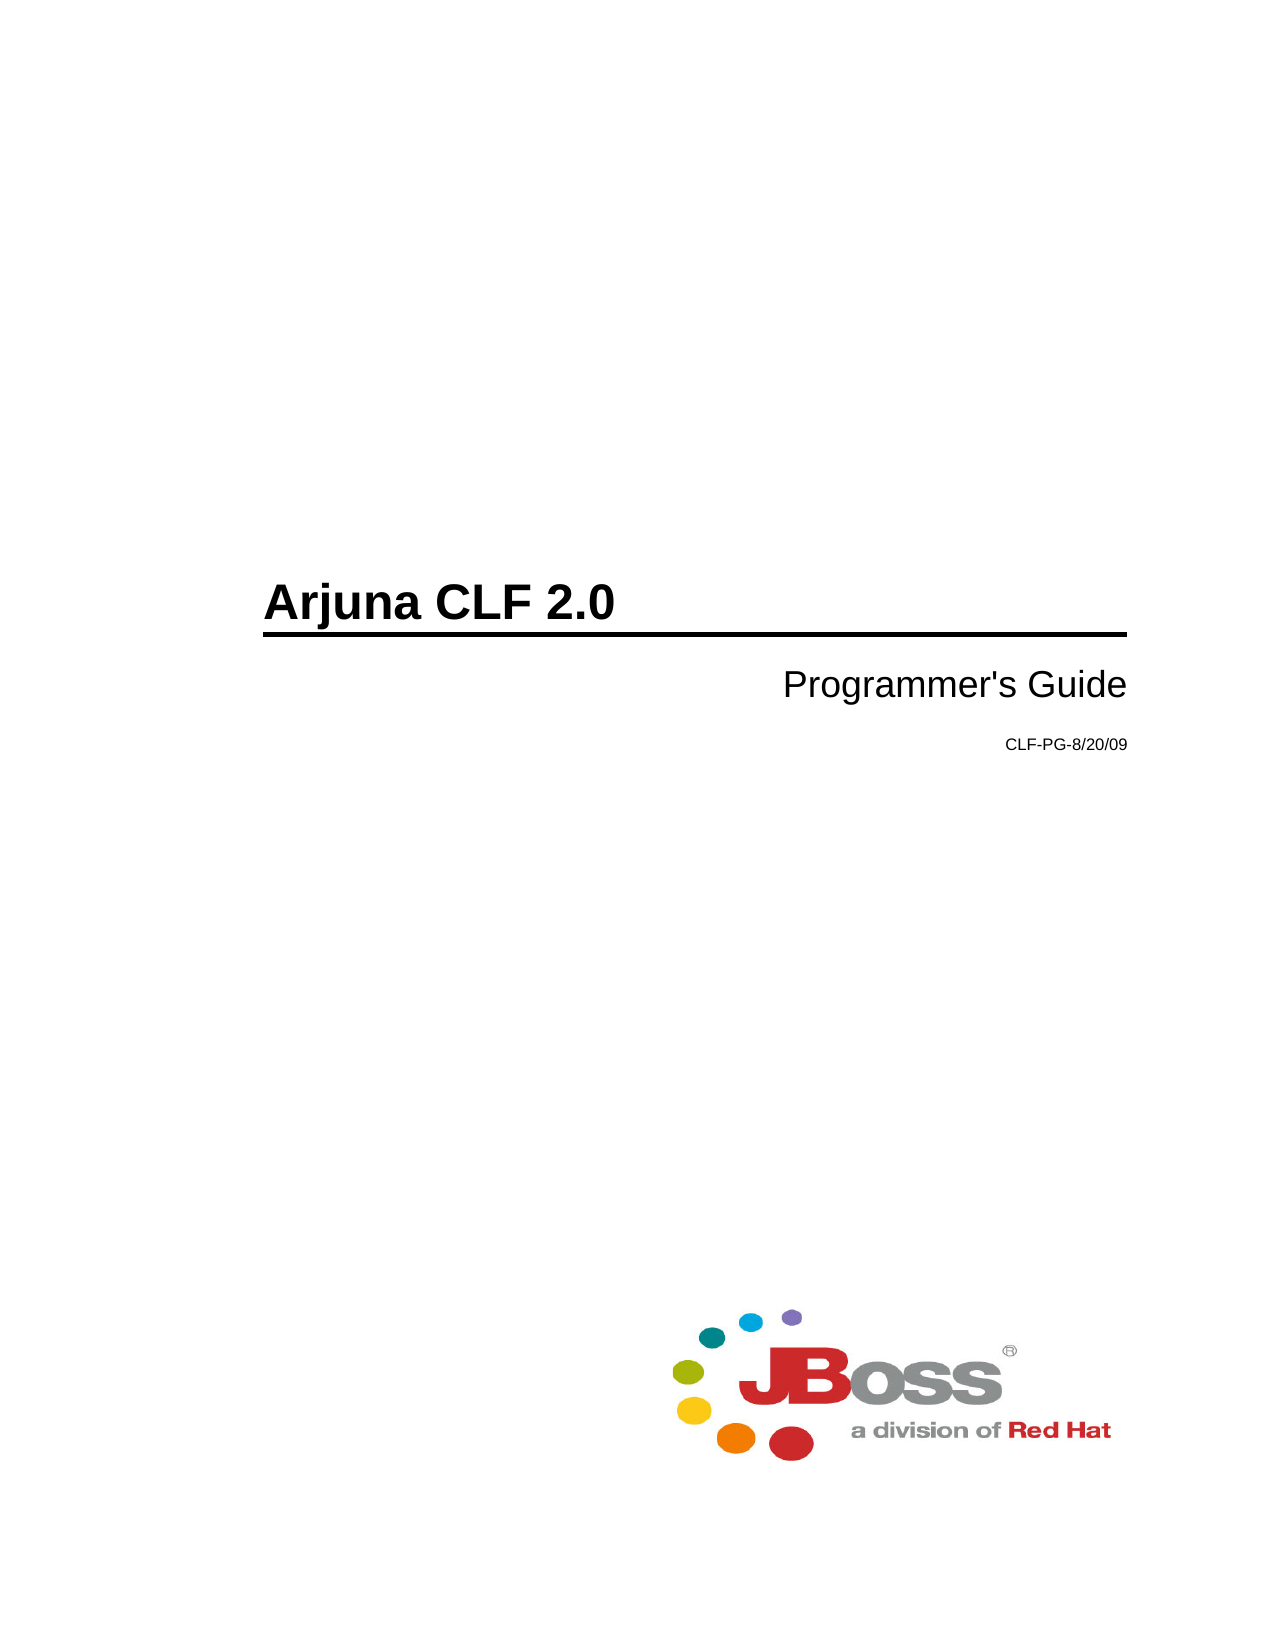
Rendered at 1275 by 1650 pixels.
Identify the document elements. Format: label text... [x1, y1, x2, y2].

title Arjuna CLF 2.0 [263, 573, 1127, 632]
subtitle Programmer's Guide [263, 662, 1127, 706]
picture [672, 1309, 1111, 1461]
text CLF-PG-8/20/09 [263, 735, 1127, 754]
